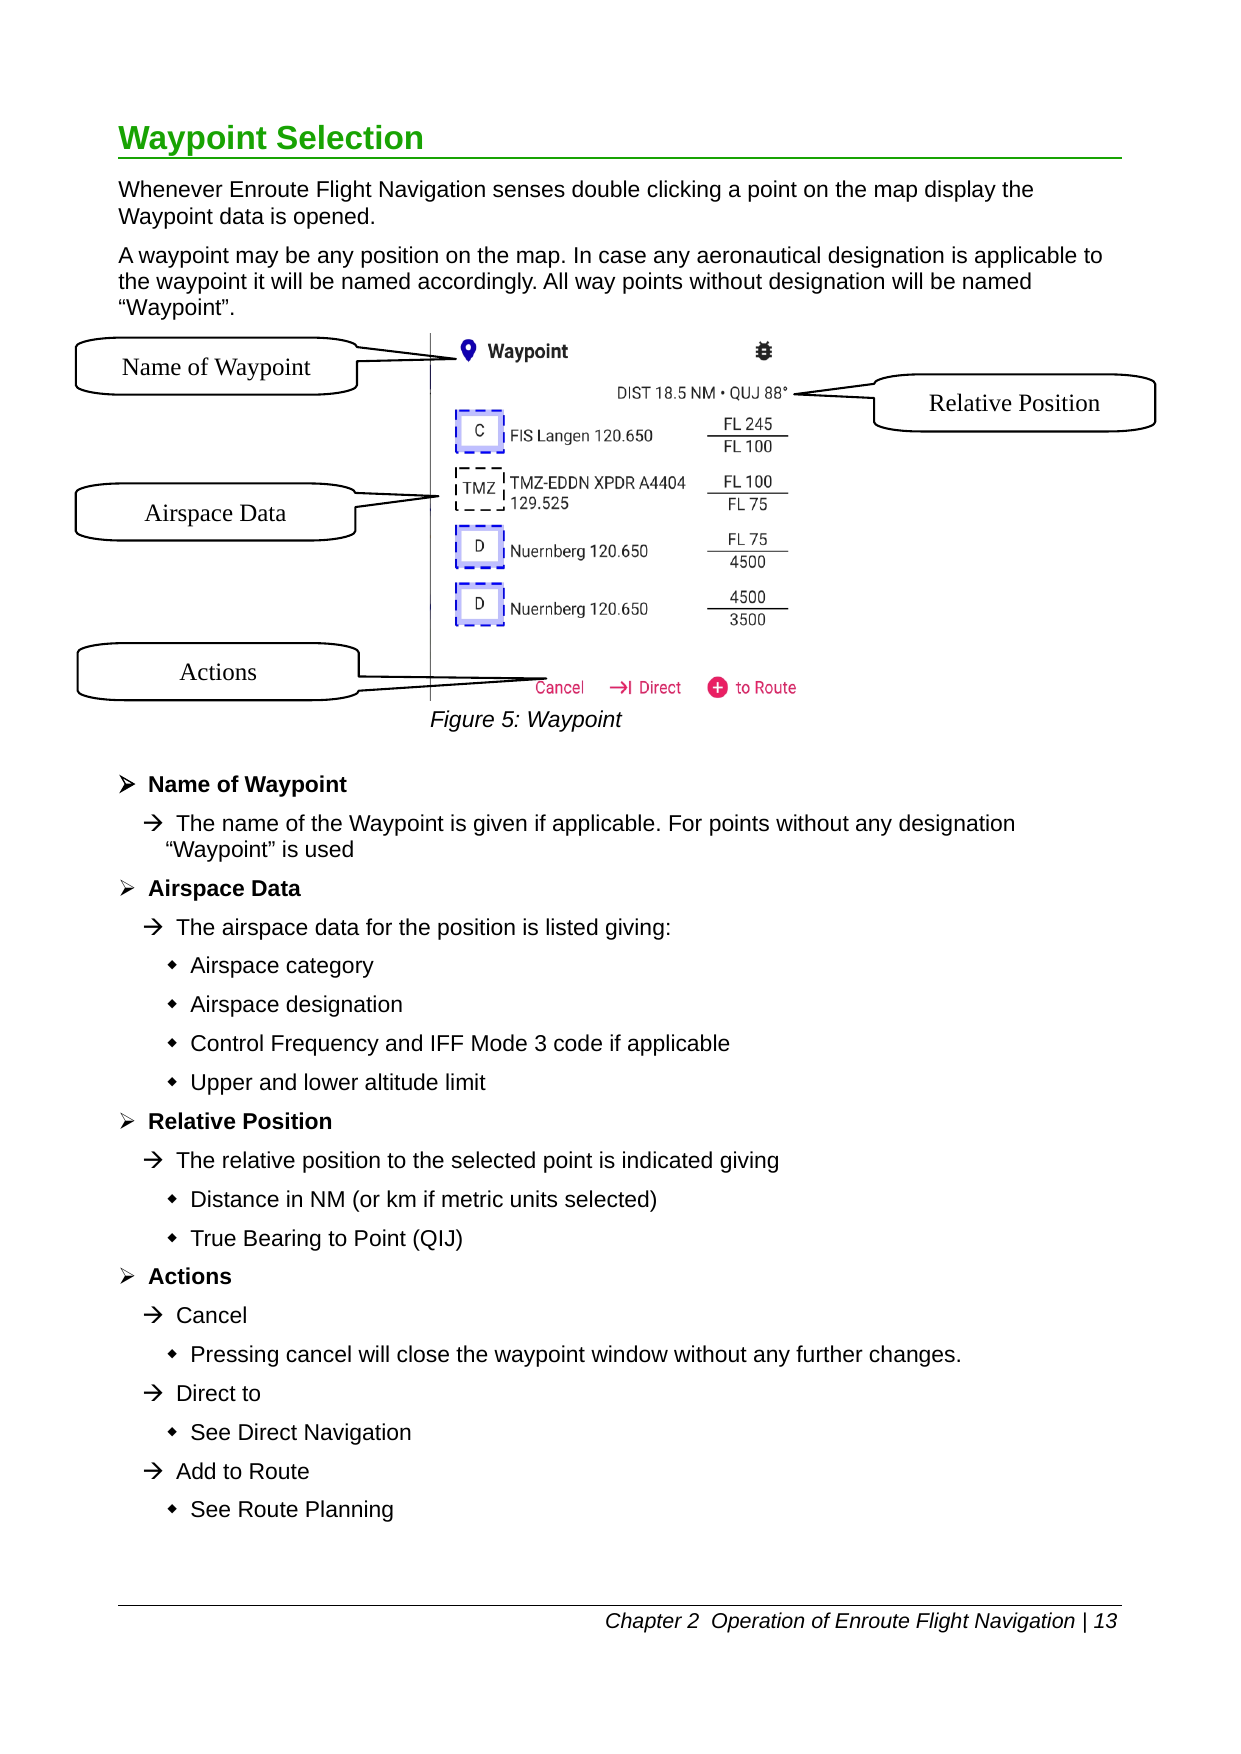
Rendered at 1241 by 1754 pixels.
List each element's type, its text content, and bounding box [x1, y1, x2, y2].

subtitle A waypoint may be any position on the map. In case any aeronautical designation is applicable to the waypoint it will be named accordingly. All way points without designation will be named “Waypoint”. [118, 242, 1122, 321]
subtitle Airspace category [165, 952, 1122, 979]
subtitle The airspace data for the position is listed giving: [142, 914, 1122, 940]
subtitle Add to Route [142, 1458, 1122, 1484]
subtitle Distance in NM (or km if metric units selected) [165, 1186, 1122, 1212]
subtitle Cancel [142, 1302, 1122, 1328]
subtitle Upper and lower altitude limit [165, 1069, 1122, 1095]
picture [429, 679, 493, 685]
subtitle See Direct Navigation [165, 1419, 1122, 1445]
subtitle Airspace Data [118, 875, 1122, 901]
subtitle Whenever Enroute Flight Navigation senses double clicking a point on the map display the Waypoint data is opened. [118, 176, 1122, 229]
subtitle Name of Waypoint [118, 771, 1122, 797]
subtitle Actions [118, 1263, 1122, 1290]
picture [429, 333, 811, 701]
text Figure 5: Waypoint [430, 701, 811, 732]
subtitle Airspace designation [165, 991, 1122, 1018]
subtitle See Route Planning [165, 1496, 1122, 1523]
subtitle True Bearing to Point (QIJ) [165, 1224, 1122, 1251]
subtitle Waypoint Selection [118, 118, 1122, 157]
subtitle The relative position to the selected point is indicated giving [142, 1147, 1122, 1173]
subtitle Pressing cancel will close the waypoint window without any further changes. [165, 1341, 1122, 1367]
subtitle Control Frequency and IFF Mode 3 code if applicable [165, 1030, 1122, 1057]
subtitle Relative Position [118, 1108, 1122, 1134]
subtitle Direct to [142, 1380, 1122, 1406]
subtitle The name of the Waypoint is given if applicable. For points without any designation “Waypoint” is used [142, 809, 1122, 862]
